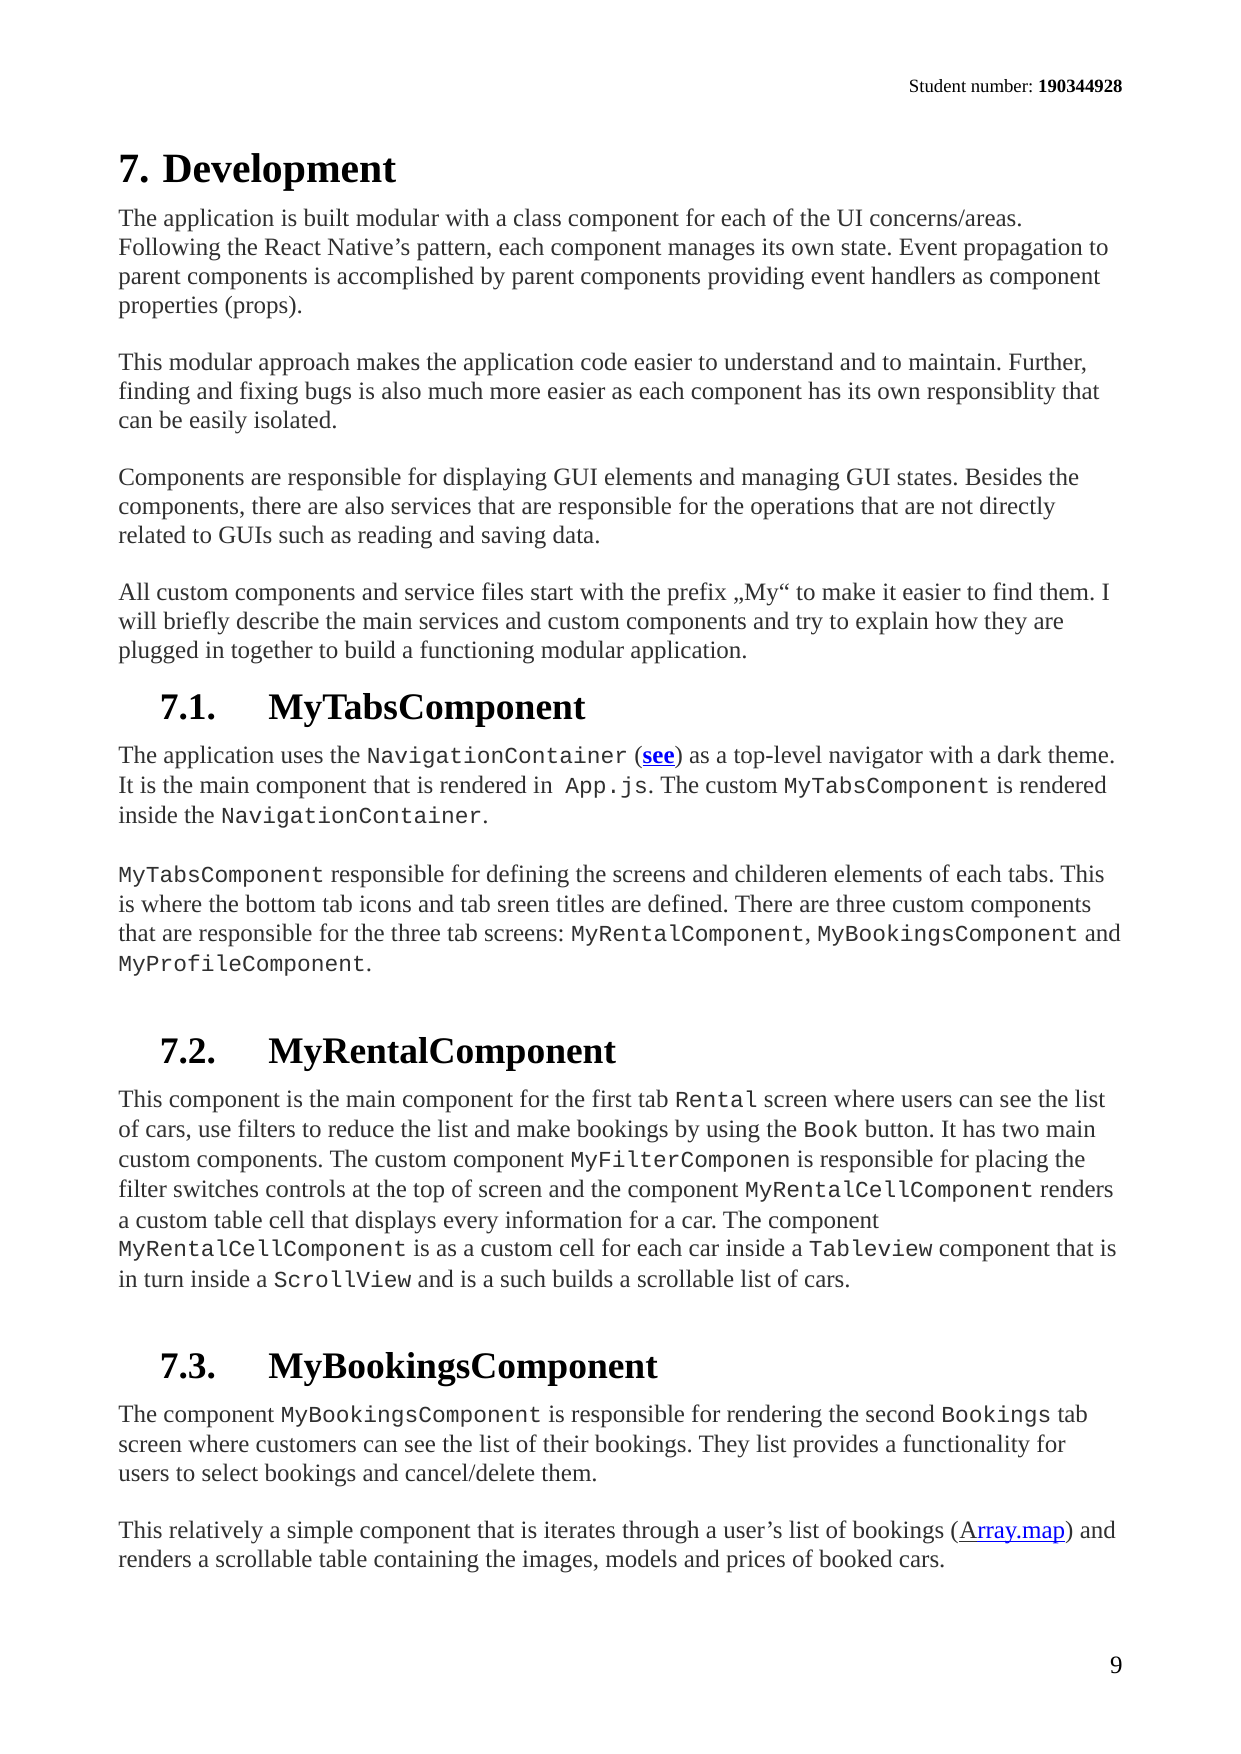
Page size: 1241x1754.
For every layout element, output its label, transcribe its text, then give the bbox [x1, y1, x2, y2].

text The application uses the NavigationContainer (see) as a top-level navigator with a dark theme. It is the main component that is rendered in App.js. The custom MyTabsComponent is rendered inside the NavigationContainer. [118, 740, 1122, 831]
subtitle MyTabsComponent [159, 684, 1122, 727]
text The application is built modular with a class component for each of the UI concerns/areas. Following the React Native’s pattern, each component manages its own state. Event propagation to parent components is accomplished by parent components providing event handlers as component properties (props). [118, 203, 1122, 318]
subtitle Development [118, 143, 1122, 191]
text This modular approach makes the application code easier to understand and to maintain. Further, finding and fixing bugs is also much more easier as each component has its own responsiblity that can be easily isolated. [118, 347, 1122, 433]
subtitle MyBookingsComponent [159, 1343, 1122, 1387]
text Components are responsible for displaying GUI elements and managing GUI states. Besides the components, there are also services that are responsible for the operations that are not directly related to GUIs such as reading and saving data. [118, 462, 1122, 548]
subtitle MyRentalComponent [159, 1028, 1122, 1071]
text This relatively a simple component that is iterates through a user’s list of bookings (Array.map) and renders a scrollable table containing the images, models and prices of booked cars. [118, 1516, 1122, 1573]
text This component is the main component for the first tab Rental screen where users can see the list of cars, use filters to reduce the list and make bookings by using the Book button. It has two main custom components. The custom component MyFilterComponen is responsible for placing the filter switches controls at the top of screen and the component MyRentalCellComponent renders a custom table cell that displays every information for a car. The component MyRentalCellComponent is as a custom cell for each car inside a Tableview component that is in turn inside a ScrollView and is a such builds a scrollable list of cars. [118, 1084, 1122, 1294]
text All custom components and service files start with the prefix „My“ to make it easier to find them. I will briefly describe the main services and custom components and try to explain how they are plugged in together to build a functioning modular application. [118, 577, 1122, 663]
text The component MyBookingsComponent is responsible for rendering the second Bookings tab screen where customers can see the list of their bookings. They list provides a functionality for users to select bookings and cancel/delete them. [118, 1399, 1122, 1487]
text MyTabsComponent responsible for defining the screens and childeren elements of each tabs. This is where the bottom tab icons and tab sreen titles are defined. There are three custom components that are responsible for the three tab screens: MyRentalComponent, MyBookingsComponent and MyProfileComponent. [118, 859, 1122, 979]
